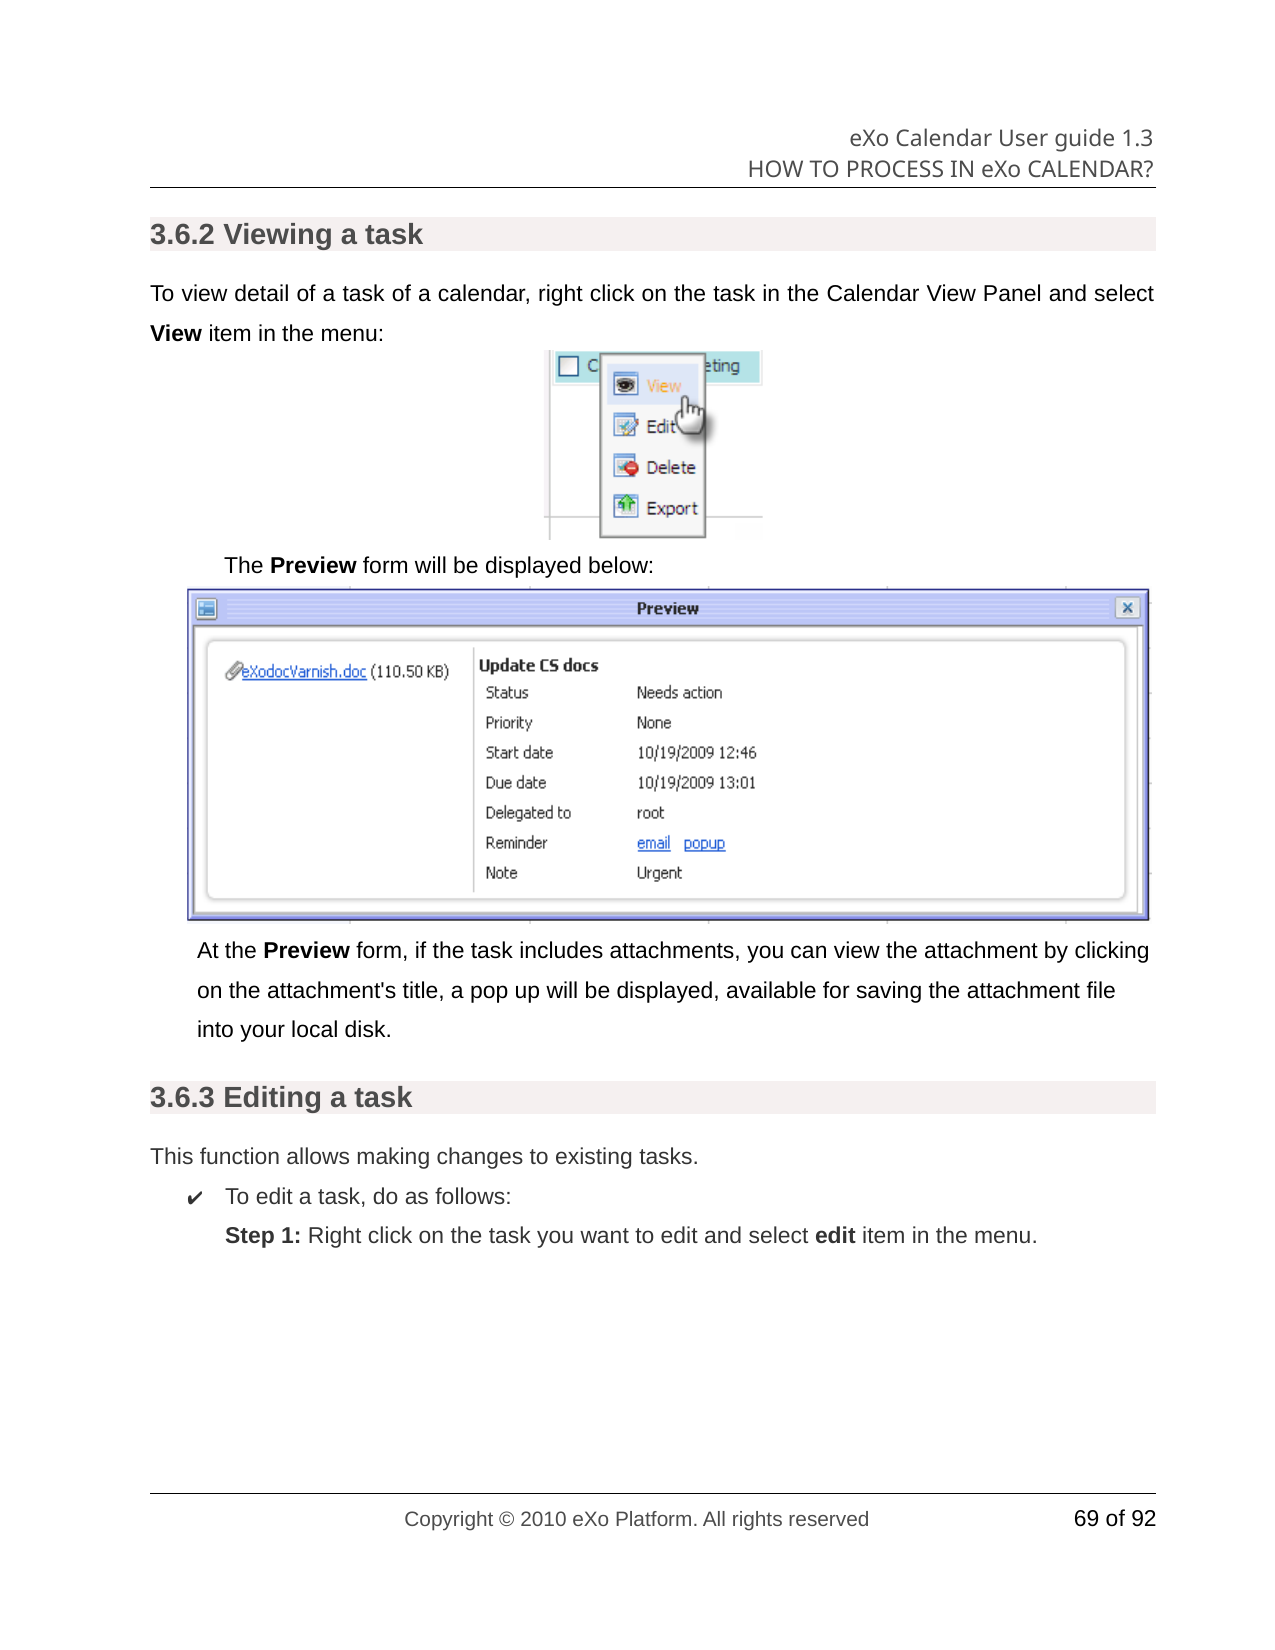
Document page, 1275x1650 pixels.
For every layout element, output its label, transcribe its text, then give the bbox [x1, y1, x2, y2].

picture [187, 586, 1152, 924]
text To view detail of a task of a calendar, right click on the task in the Calendar View Panel and select View item in the menu: [150, 280, 1156, 346]
picture [543, 350, 763, 540]
text This function allows making changes to existing tasks. [150, 1143, 1156, 1170]
text The Preview form will be displayed below: [224, 540, 1156, 579]
subtitle Editing a task [150, 1081, 1156, 1114]
text At the Preview form, if the task includes attachments, you can view the attachment by clicking on the attachment's title, a pop up will be displayed, available for saving the attachment file into your local disk. [197, 924, 1156, 1042]
list To edit a task, do as follows: [187, 1183, 1156, 1209]
subtitle Viewing a task [150, 217, 1156, 251]
list Step 1: Right click on the task you want to edit and select edit item in the menu. [187, 1222, 1156, 1249]
